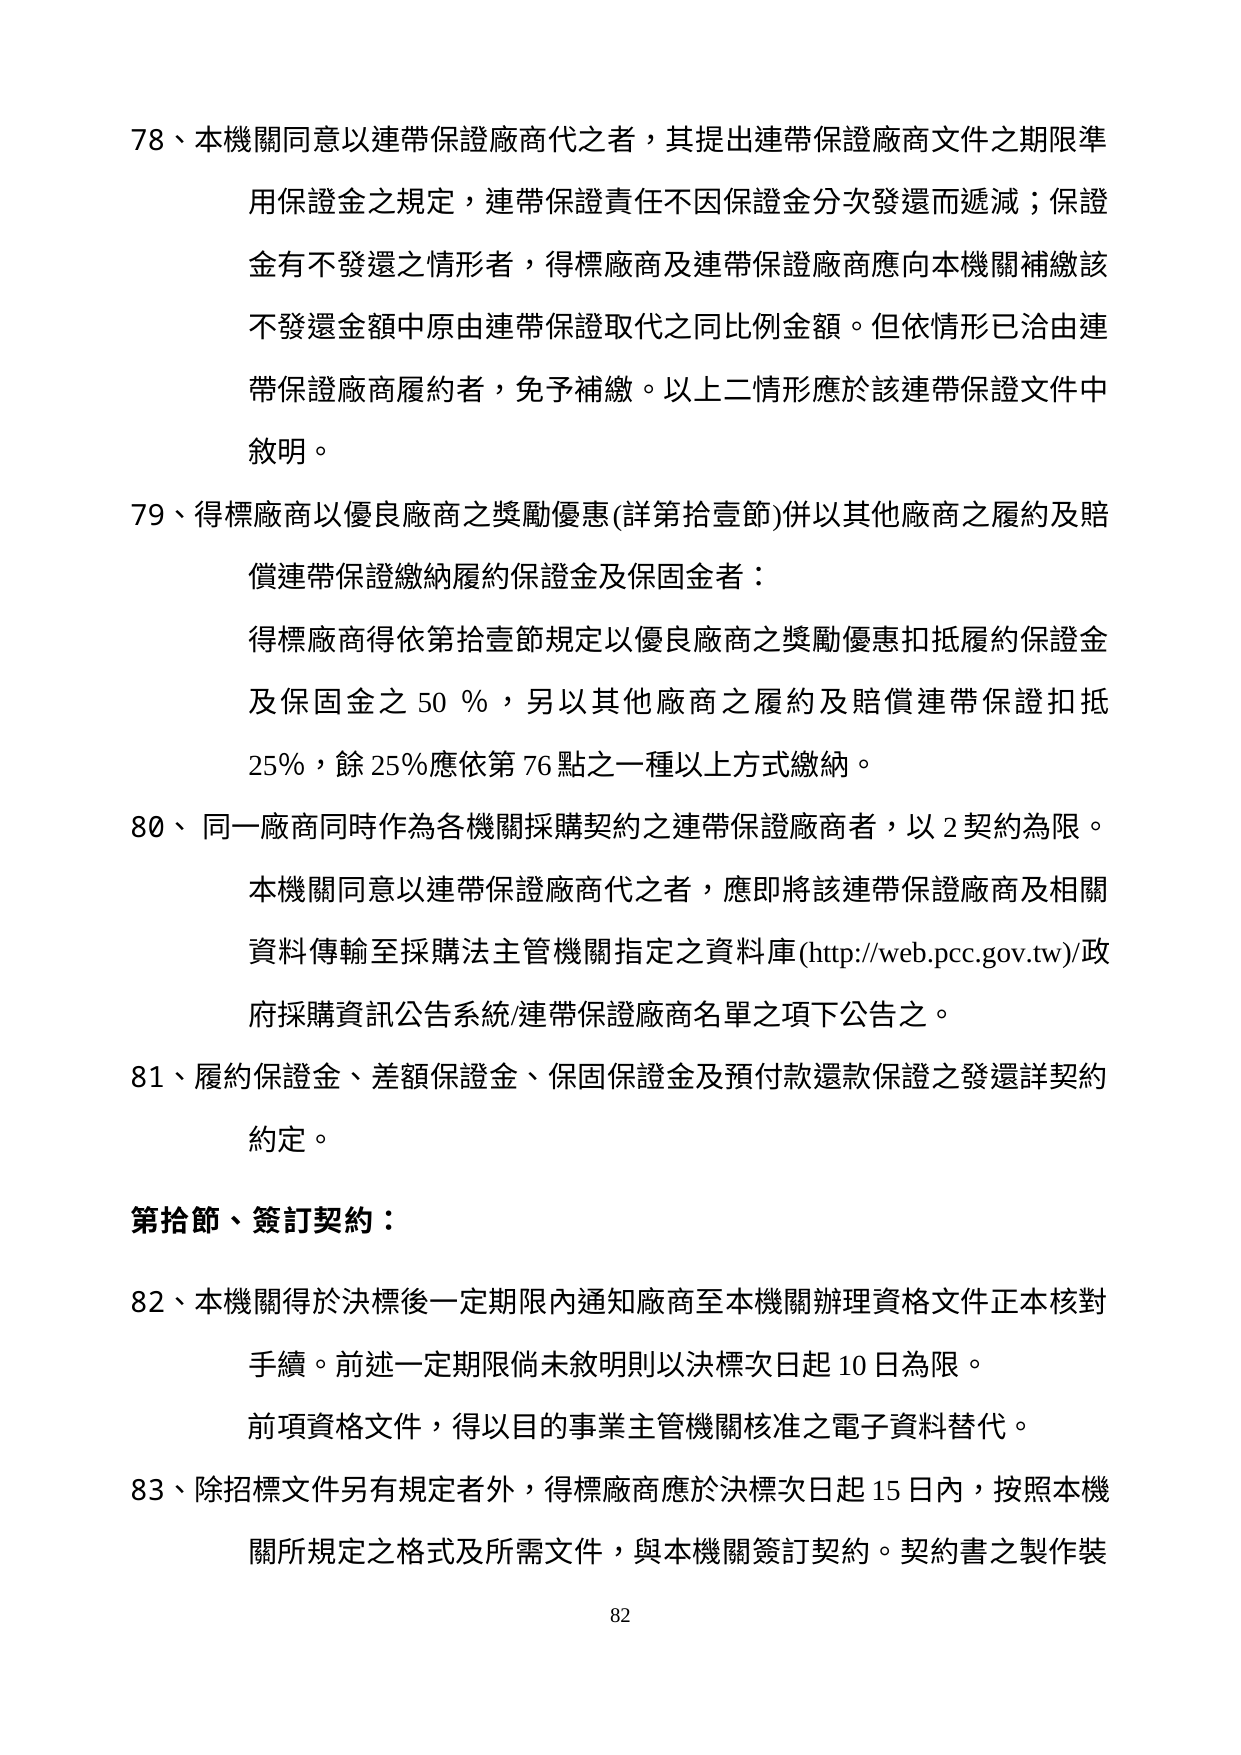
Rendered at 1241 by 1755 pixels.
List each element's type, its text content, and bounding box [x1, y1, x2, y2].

list 得標廠商以優良廠商之獎勵優惠(詳第拾壹節)併以其他廠商之履約及賠償連帶保證繳納履約保證金及保固金者： [130, 471, 1110, 596]
list 履約保證金、差額保證金、保固保證金及預付款還款保證之發還詳契約約定。 [130, 1033, 1110, 1158]
text 得標廠商得依第拾壹節規定以優良廠商之獎勵優惠扣抵履約保證金及保固金之50 ％，另以其他廠商之履約及賠償連帶保證扣抵25％，餘25％應依第76點之一種以上方式繳納。 [248, 596, 1110, 783]
text 前項資格文件，得以目的事業主管機關核准之電子資料替代。 [189, 1383, 1110, 1446]
list 本機關同意以連帶保證廠商代之者，其提出連帶保證廠商文件之期限準用保證金之規定，連帶保證責任不因保證金分次發還而遞減；保證金有不發還之情形者，得標廠商及連帶保證廠商應向本機關補繳該不發還金額中原由連帶保證取代之同比例金額。但依情形已洽由連帶保證廠商履約者，免予補繳。以上二情形應於該連帶保證文件中敘明。 [130, 96, 1110, 471]
list 除招標文件另有規定者外，得標廠商應於決標次日起15日內，按照本機關所規定之格式及所需文件，與本機關簽訂契約。契約書之製作裝 [130, 1446, 1110, 1571]
list 本機關得於決標後一定期限內通知廠商至本機關辦理資格文件正本核對手續。前述一定期限倘未敘明則以決標次日起10日為限。 [130, 1258, 1110, 1383]
text 第拾節、簽訂契約： [130, 1177, 1110, 1239]
list 同一廠商同時作為各機關採購契約之連帶保證廠商者，以2契約為限。本機關同意以連帶保證廠商代之者，應即將該連帶保證廠商及相關資料傳輸至採購法主管機關指定之資料庫(http://web.pcc.gov.tw)/政府採購資訊公告系統/連帶保證廠商名單之項下公告之。 [130, 783, 1110, 1033]
